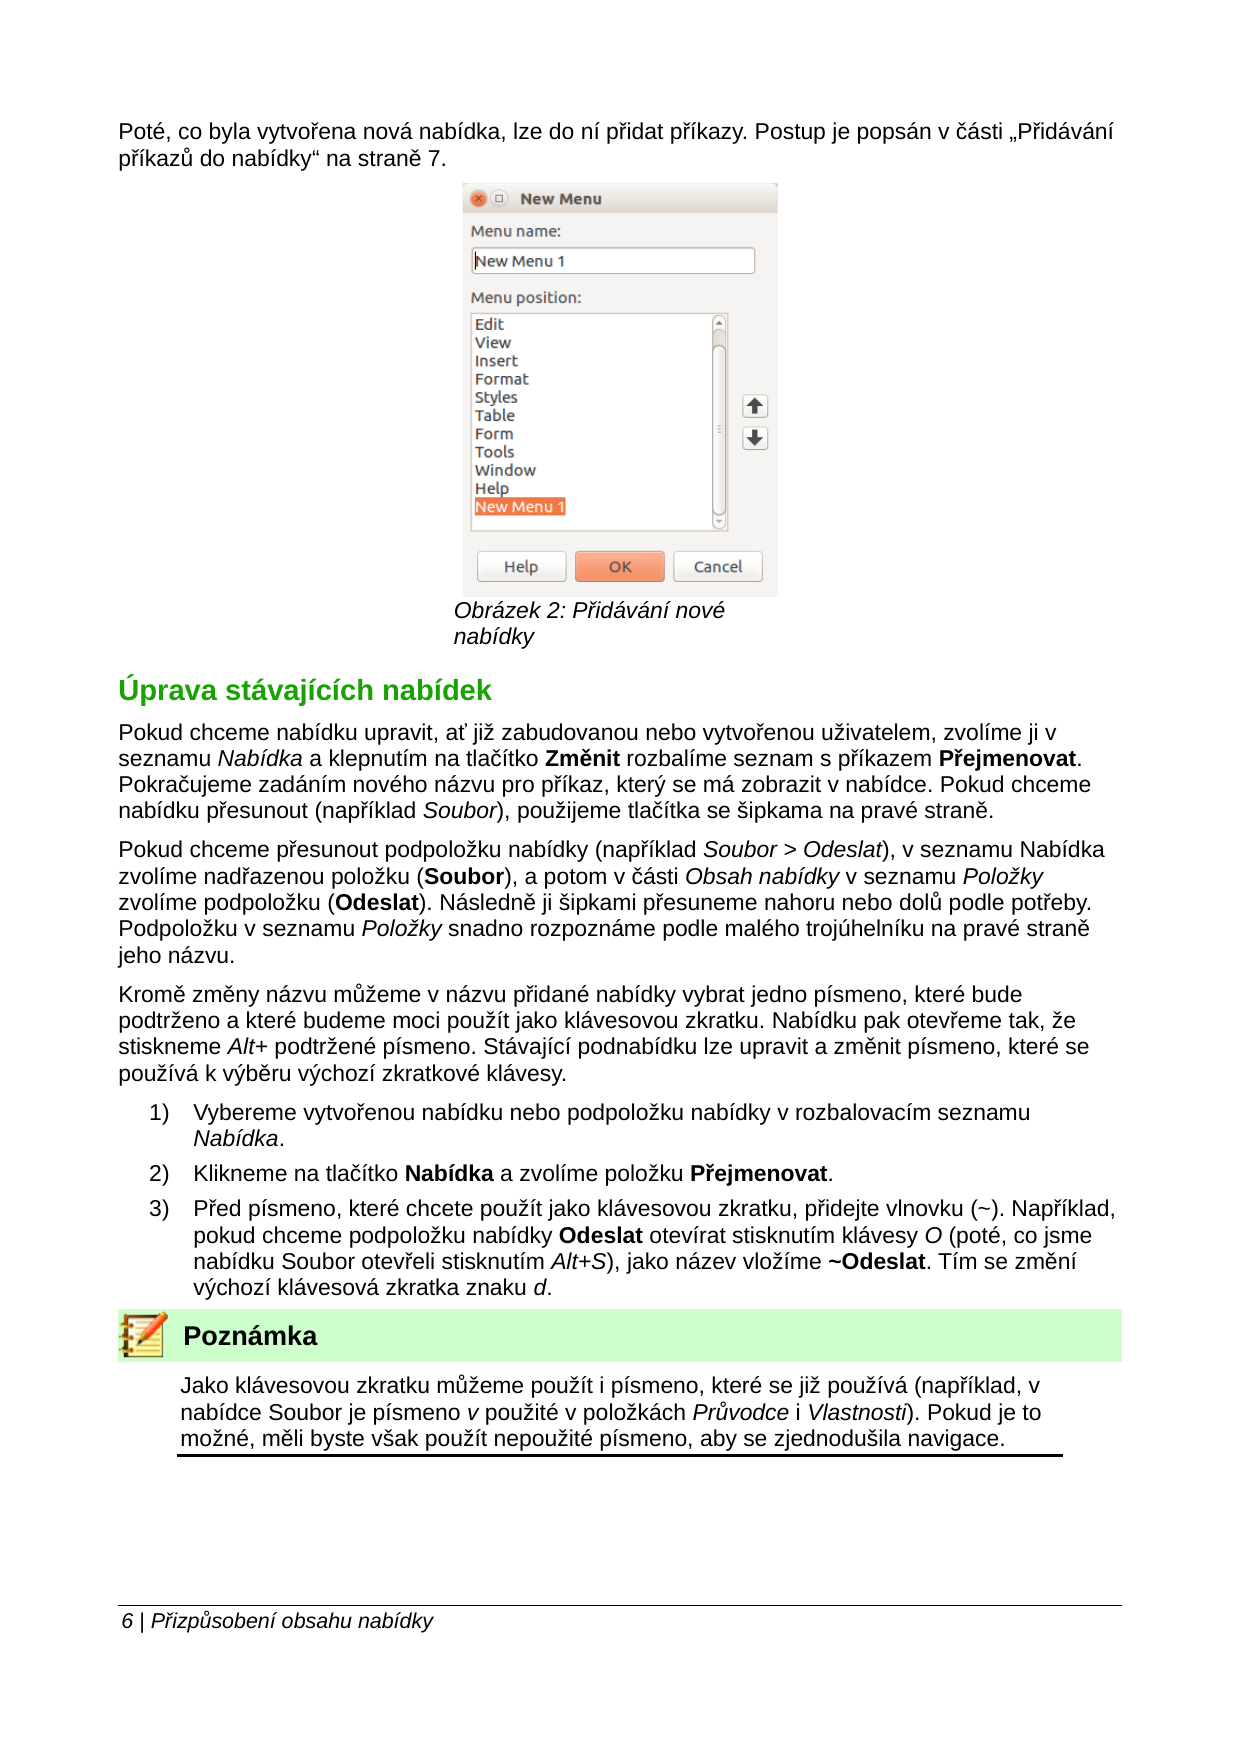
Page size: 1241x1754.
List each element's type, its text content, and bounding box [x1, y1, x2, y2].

picture [462, 183, 778, 597]
list Vybereme vytvořenou nabídku nebo podpoložku nabídky v rozbalovacím seznamu Nabídka. [169, 1098, 1122, 1151]
subtitle Poznámka [118, 1317, 1122, 1357]
list Kromě změny názvu můžeme v názvu přidané nabídky vybrat jedno písmeno, které bude podtrženo a které budeme moci použít jako klávesovou zkratku. Nabídku pak otevřeme tak, že stiskneme Alt+ podtržené písmeno. Stávající podnabídku lze upravit a změnit písmeno, které se používá k výběru výchozí zkratkové klávesy. [118, 981, 1122, 1086]
picture [119, 1310, 170, 1361]
text Poté, co byla vytvořena nová nabídka, lze do ní přidat příkazy. Postup je popsán v části „Přidávání příkazů do nabídky“ na straně 6. [118, 118, 1122, 171]
subtitle Úprava stávajících nabídek [118, 673, 1122, 707]
text Pokud chceme nabídku upravit, ať již zabudovanou nebo vytvořenou uživatelem, zvolíme ji v seznamu Nabídka a klepnutím na tlačítko Změnit rozbalíme seznam s příkazem Přejmenovat. Pokračujeme zadáním nového názvu pro příkaz, který se má zobrazit v nabídce. Pokud chceme nabídku přesunout (například Soubor), použijeme tlačítka se šipkama na pravé straně. [118, 718, 1122, 824]
list Před písmeno, které chcete použít jako klávesovou zkratku, přidejte vlnovku (~). Například, pokud chceme podpoložku nabídky Odeslat otevírat stisknutím klávesy O (poté, co jsme nabídku Soubor otevřeli stisknutím Alt+S), jako název vložíme ~Odeslat. Tím se změní výchozí klávesová zkratka znaku d. [169, 1195, 1122, 1301]
text Pokud chceme přesunout podpoložku nabídky (například Soubor > Odeslat), v seznamu Nabídka zvolíme nadřazenou položku (Soubor), a potom v části Obsah nabídky v seznamu Položky zvolíme podpoložku (Odeslat). Následně ji šipkami přesuneme nahoru nebo dolů podle potřeby. Podpoložku v seznamu Položky snadno rozpoznáme podle malého trojúhelníku na pravé straně jeho názvu. [118, 836, 1122, 968]
text Obrázek 2 : Přidávání nové nabídky [454, 594, 787, 649]
list Klikneme na tlačítko Nabídka a zvolíme položku Přejmenovat. [169, 1160, 1122, 1186]
text Jako klávesovou zkratku můžeme použít i písmeno, které se již používá (například, v nabídce Soubor je písmeno v použité v položkách Průvodce i Vlastnosti). Pokud je to možné, měli byste však použít nepoužité písmeno, aby se zjednodušila navigace. [177, 1369, 1063, 1454]
